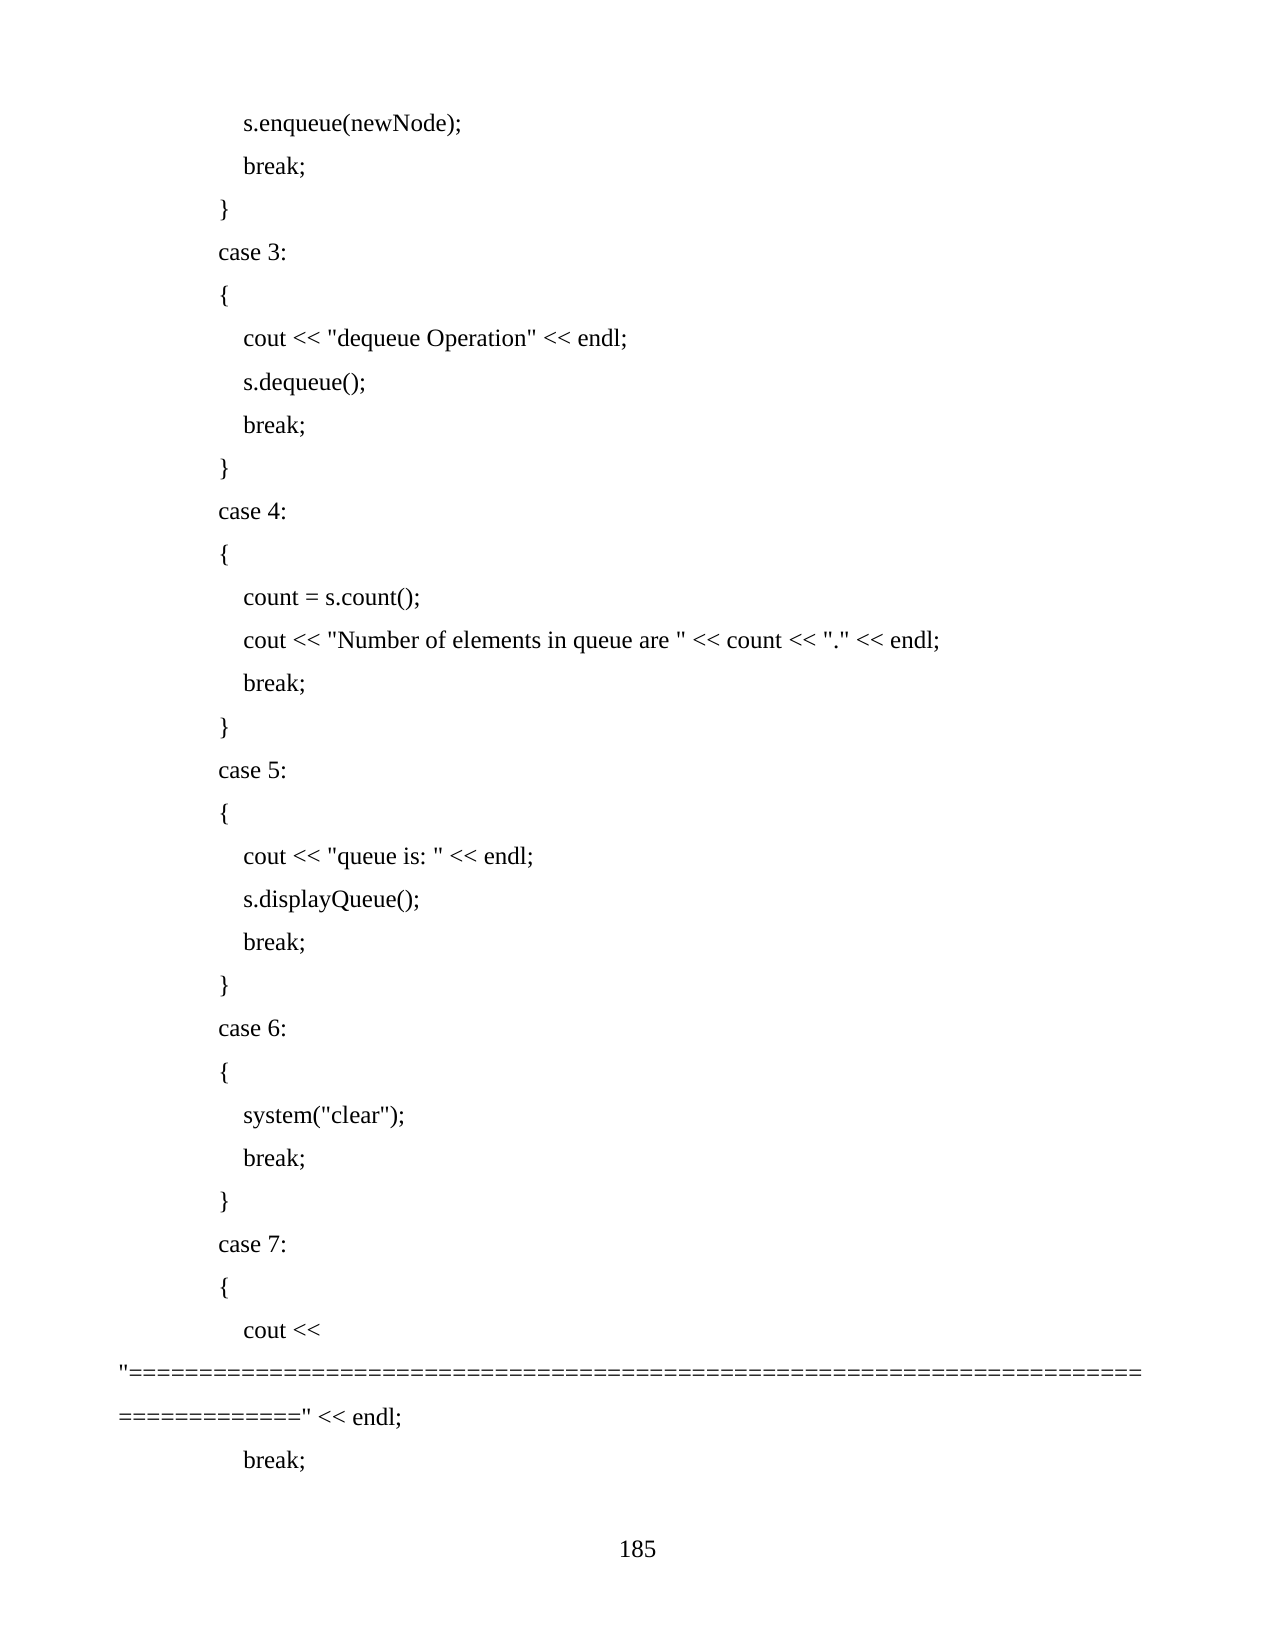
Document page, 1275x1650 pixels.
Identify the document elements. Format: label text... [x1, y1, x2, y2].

text { [118, 1272, 1157, 1301]
text break; [118, 668, 1157, 697]
text case 6: [118, 1013, 1157, 1042]
text { [118, 798, 1157, 827]
text count = s.count(); [118, 582, 1157, 611]
text s.enqueue(newNode); [118, 108, 1157, 137]
text s.displayQueue(); [118, 884, 1157, 913]
text } [118, 194, 1157, 223]
text break; [118, 151, 1157, 180]
text cout << "queue is: " << endl; [118, 841, 1157, 870]
text { [118, 280, 1157, 309]
text system("clear"); [118, 1100, 1157, 1128]
text } [118, 712, 1157, 740]
text case 3: [118, 237, 1157, 266]
text break; [118, 1143, 1157, 1172]
text case 7: [118, 1229, 1157, 1258]
text cout << "Number of elements in queue are " << count << "." << endl; [118, 625, 1157, 654]
text } [118, 1186, 1157, 1215]
text case 4: [118, 496, 1157, 525]
text cout << "dequeue Operation" << endl; [118, 323, 1157, 352]
text s.dequeue(); [118, 367, 1157, 395]
text } [118, 970, 1157, 999]
text { [118, 1057, 1157, 1085]
text break; [118, 1445, 1157, 1473]
text break; [118, 410, 1157, 438]
text } [118, 453, 1157, 482]
text break; [118, 927, 1157, 956]
text { [118, 539, 1157, 568]
text cout << "=====================================================================================" << endl; [118, 1315, 1157, 1430]
text case 5: [118, 755, 1157, 783]
